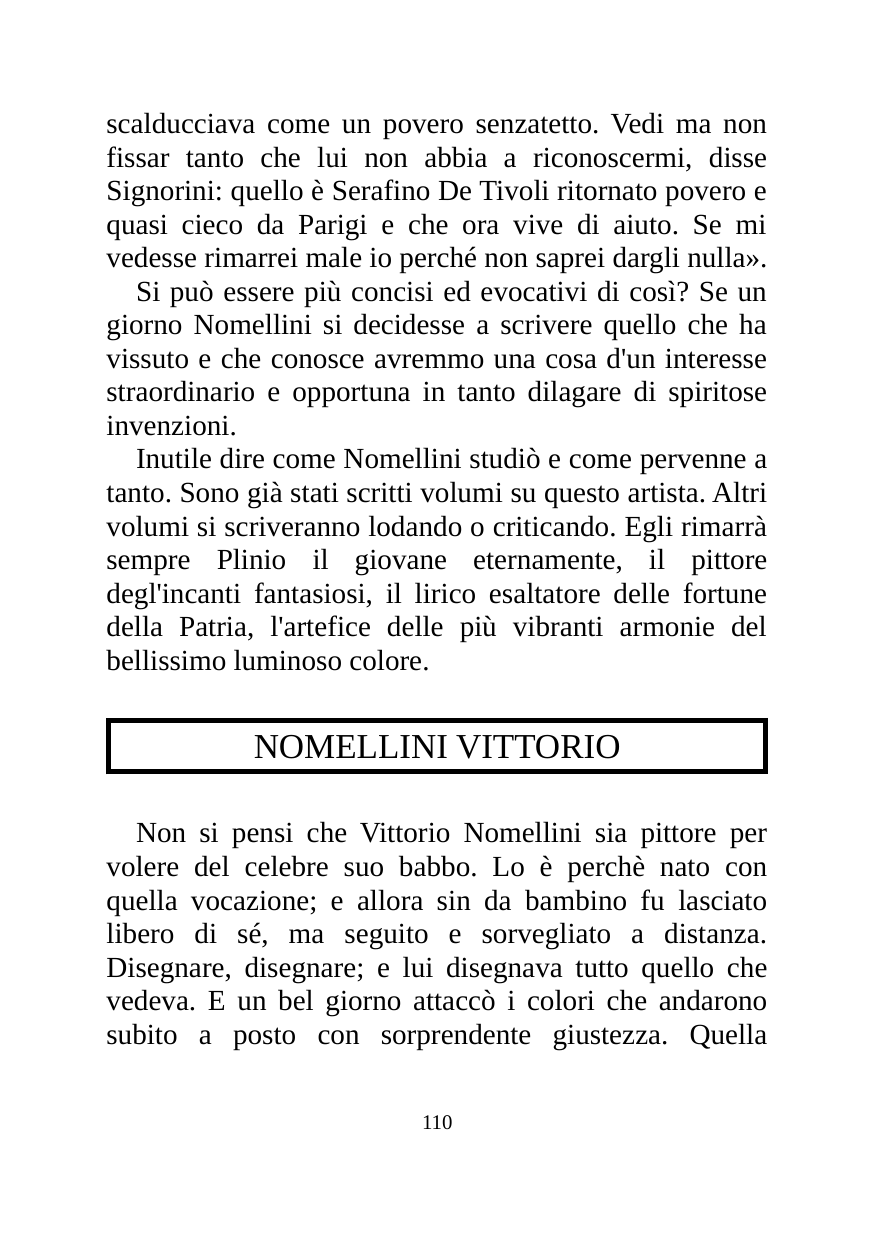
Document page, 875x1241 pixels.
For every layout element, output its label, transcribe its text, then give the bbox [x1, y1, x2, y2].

text scalducciava come un povero senzatetto. Vedi ma non fissar tanto che lui non abbia a riconoscermi, disse Signorini: quello è Serafino De Tivoli ritornato povero e quasi cieco da Parigi e che ora vive di aiuto. Se mi vedesse rimarrei male io perché non saprei dargli nulla». [106, 106, 768, 274]
text Si può essere più concisi ed evocativi di così? Se un giorno Nomellini si decidesse a scrivere quello che ha vissuto e che conosce avremmo una cosa d'un interesse straordinario e opportuna in tanto dilagare di spiritose invenzioni. [106, 274, 768, 442]
subtitle NOMELLINI VITTORIO [111, 723, 763, 769]
text Inutile dire come Nomellini studiò e come pervenne a tanto. Sono già stati scritti volumi su questo artista. Altri volumi si scriveranno lodando o criticando. Egli rimarrà sempre Plinio il giovane eternamente, il pittore degl'incanti fantasiosi, il lirico esaltatore delle fortune della Patria, l'artefice delle più vibranti armonie del bellissimo luminoso colore. [106, 442, 768, 676]
text Non si pensi che Vittorio Nomellini sia pittore per volere del celebre suo babbo. Lo è perchè nato con quella vocazione; e allora sin da bambino fu lasciato libero di sé, ma seguito e sorvegliato a distanza. Disegnare, disegnare; e lui disegnava tutto quello che vedeva. E un bel giorno attaccò i colori che andarono subito a posto con sorprendente giustezza. Quella [106, 816, 768, 1050]
